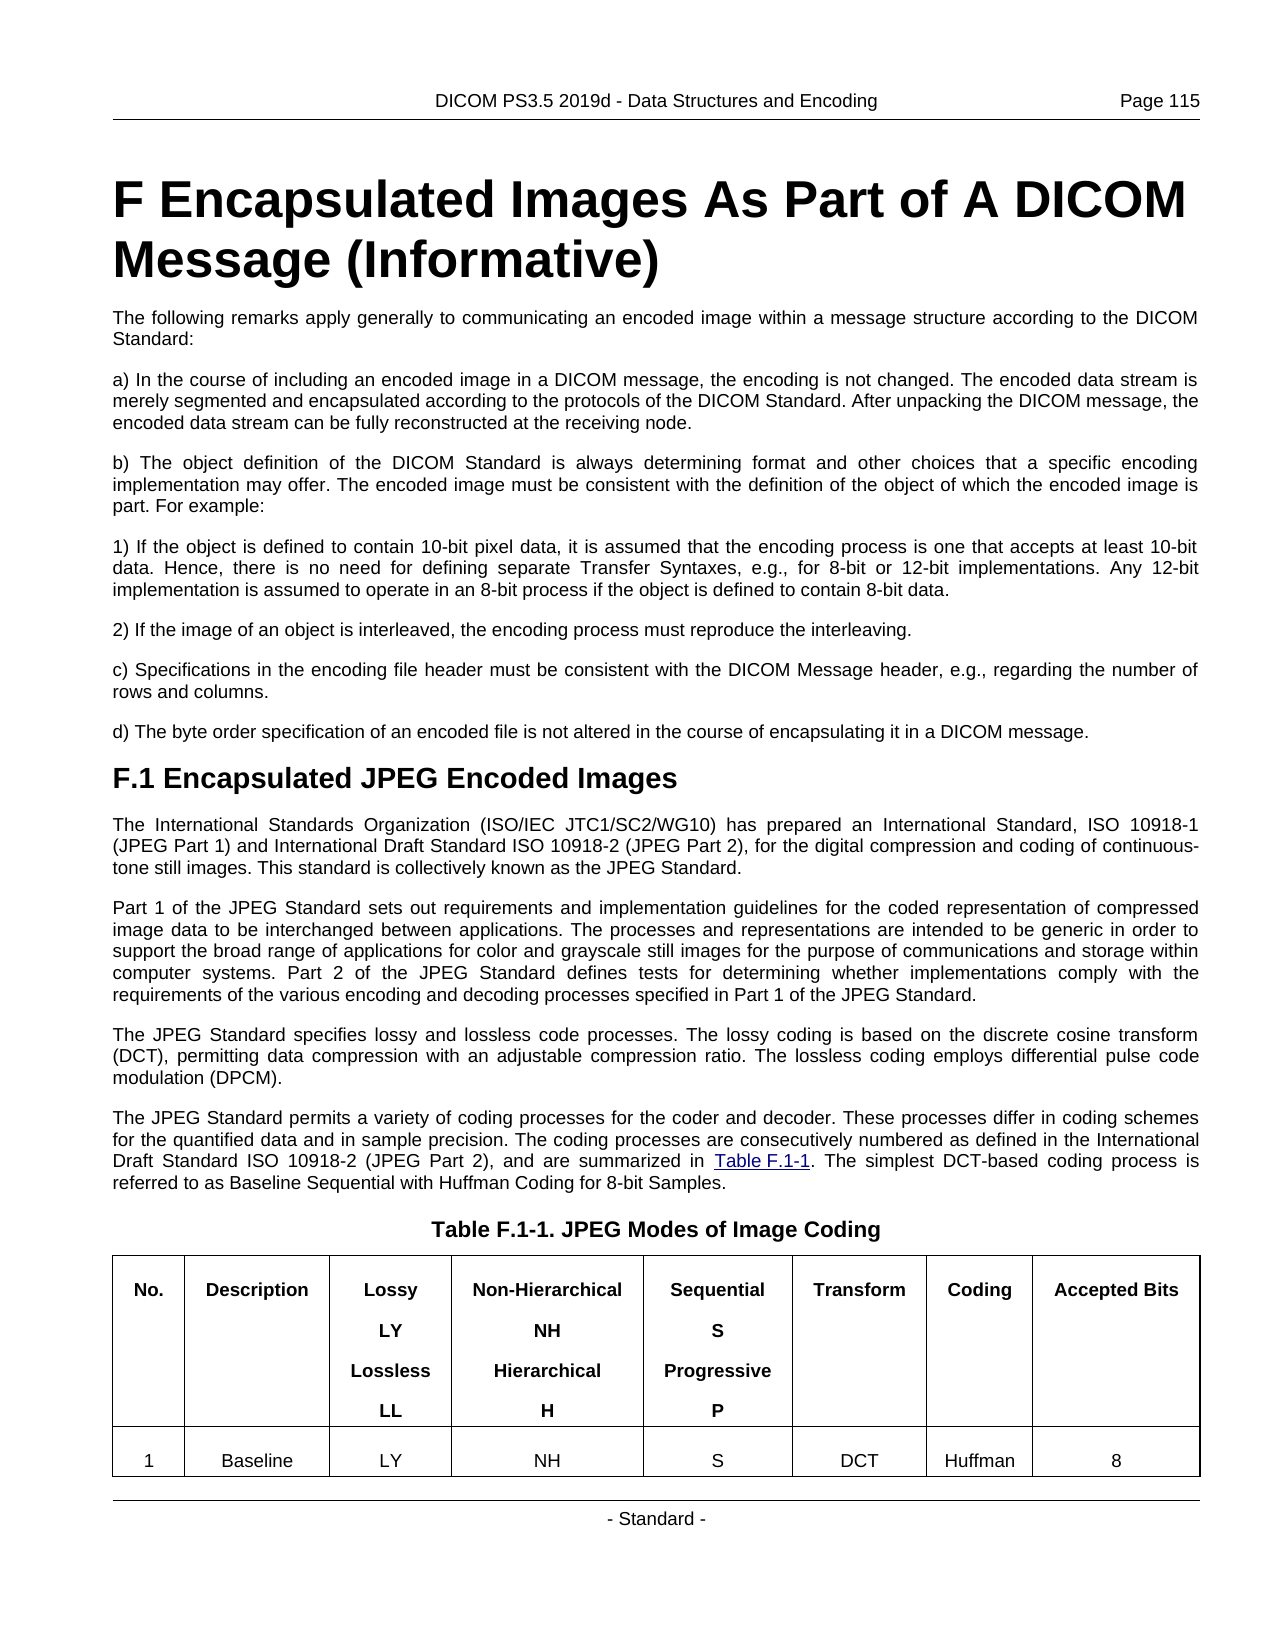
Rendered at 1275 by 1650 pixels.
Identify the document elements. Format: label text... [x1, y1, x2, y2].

table_cell 8 [1033, 1427, 1199, 1476]
table_header Non-Hierarchical NH Hierarchical H [452, 1256, 643, 1426]
table_cell Baseline [185, 1427, 329, 1476]
text b) The object definition of the DICOM Standard is always determining format and other choices that a specific encoding implementation may offer. The encoded image must be consistent with the definition of the object of which the encoded image is part. For example: [112, 452, 1200, 517]
text The following remarks apply generally to communicating an encoded image within a message structure according to the DICOM Standard: [112, 307, 1200, 350]
text F Encapsulated Images As Part of A DICOM Message (Informative) [112, 169, 1200, 288]
text a) In the course of including an encoded image in a DICOM message, the encoding is not changed. The encoded data stream is merely segmented and encapsulated according to the protocols of the DICOM Standard. After unpacking the DICOM message, the encoded data stream can be fully reconstructed at the receiving node. [112, 368, 1200, 433]
text Table F.1-1. JPEG Modes of Image Coding [112, 1216, 1200, 1242]
table_header Description [185, 1256, 329, 1426]
text 2) If the image of an object is interleaved, the encoding process must reproduce the interleaving. [112, 619, 1200, 640]
text F.1 Encapsulated JPEG Encoded Images [112, 761, 1200, 795]
text c) Specifications in the encoding file header must be consistent with the DICOM Message header, e.g., regarding the number of rows and columns. [112, 659, 1200, 702]
text The International Standards Organization (ISO/IEC JTC1/SC2/WG10) has prepared an International Standard, ISO 10918-1 (JPEG Part 1) and International Draft Standard ISO 10918-2 (JPEG Part 2), for the digital compression and coding of continuous-tone still images. This standard is collectively known as the JPEG Standard. [112, 814, 1200, 878]
table_header No. [113, 1256, 184, 1426]
table_header Accepted Bits [1033, 1256, 1199, 1426]
table_header Lossy LY Lossless LL [330, 1256, 451, 1426]
table_header Transform [793, 1256, 926, 1426]
table_cell Huffman [927, 1427, 1032, 1476]
text 1) If the object is defined to contain 10-bit pixel data, it is assumed that the encoding process is one that accepts at least 10-bit data. Hence, there is no need for defining separate Transfer Syntaxes, e.g., for 8-bit or 12-bit implementations. Any 12-bit implementation is assumed to operate in an 8-bit process if the object is defined to contain 8-bit data. [112, 535, 1200, 600]
table_header Coding [927, 1256, 1032, 1426]
table_cell DCT [793, 1427, 926, 1476]
table_cell S [644, 1427, 792, 1476]
text The JPEG Standard specifies lossy and lossless code processes. The lossy coding is based on the discrete cosine transform (DCT), permitting data compression with an adjustable compression ratio. The lossless coding employs differential pulse code modulation (DPCM). [112, 1024, 1200, 1088]
text Part 1 of the JPEG Standard sets out requirements and implementation guidelines for the coded representation of compressed image data to be interchanged between applications. The processes and representations are intended to be generic in order to support the broad range of applications for color and grayscale still images for the purpose of communications and storage within computer systems. Part 2 of the JPEG Standard defines tests for determining whether implementations comply with the requirements of the various encoding and decoding processes specified in Part 1 of the JPEG Standard. [112, 897, 1200, 1005]
table_cell 1 [113, 1427, 184, 1476]
table_cell NH [452, 1427, 643, 1476]
text d) The byte order specification of an encoded file is not altered in the course of encapsulating it in a DICOM message. [112, 721, 1200, 743]
table_cell LY [330, 1427, 451, 1476]
table_header Sequential S Progressive P [644, 1256, 792, 1426]
text The JPEG Standard permits a variety of coding processes for the coder and decoder. These processes differ in coding schemes for the quantified data and in sample precision. The coding processes are consecutively numbered as defined in the International Draft Standard ISO 10918-2 (JPEG Part 2), and are summarized in Table F.1-1. The simplest DCT-based coding process is referred to as Baseline Sequential with Huffman Coding for 8-bit Samples. [112, 1107, 1200, 1193]
